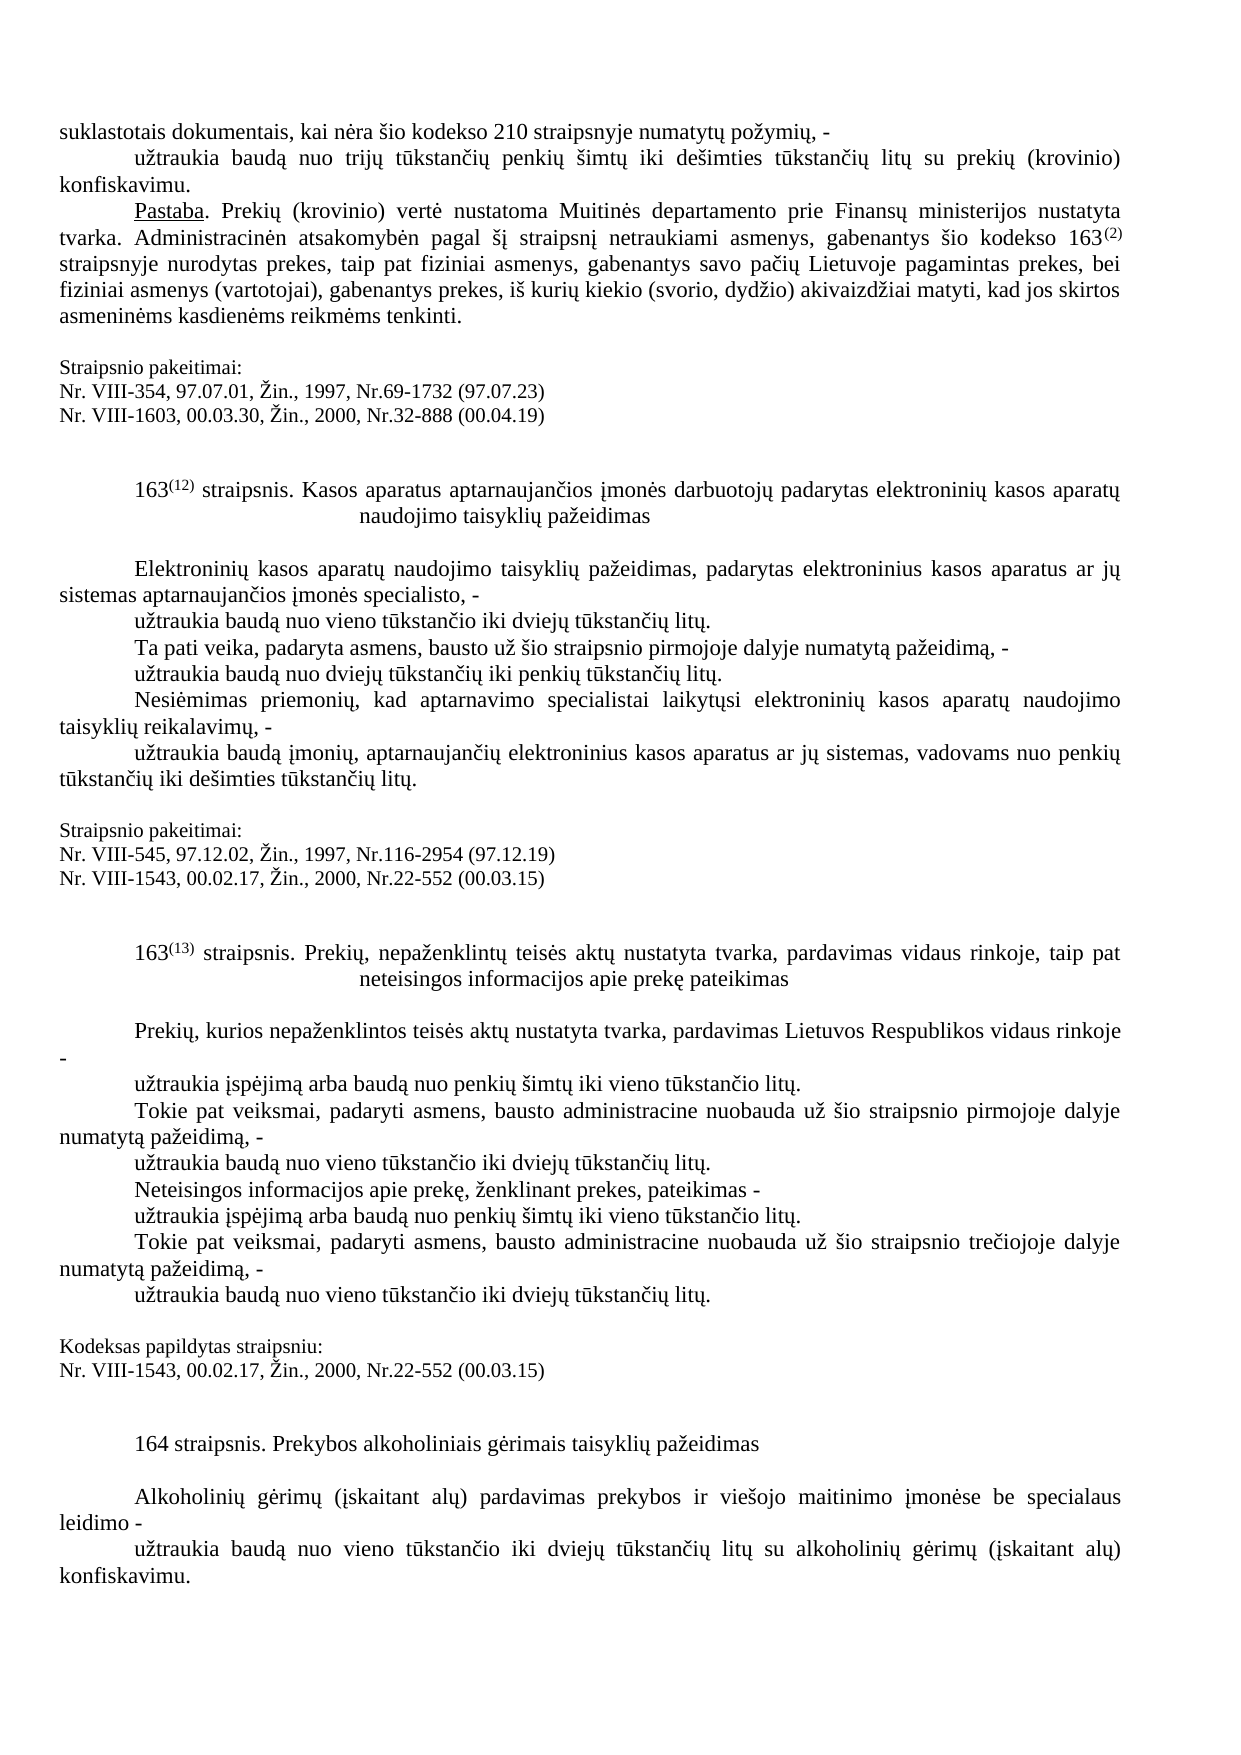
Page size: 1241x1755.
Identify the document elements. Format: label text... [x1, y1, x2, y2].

text Alkoholinių gėrimų (įskaitant alų) pardavimas prekybos ir viešojo maitinimo įmonėse be specialaus leidimo - [59, 1483, 1122, 1536]
text Prekių, kurios nepaženklintos teisės aktų nustatyta tvarka, pardavimas Lietuvos Respublikos vidaus rinkoje - [59, 1018, 1122, 1070]
text 164 straipsnis. Prekybos alkoholiniais gėrimais taisyklių pažeidimas [59, 1430, 1122, 1456]
text 163(13) straipsnis. Prekių, nepaženklintų teisės aktų nustatyta tvarka, pardavimas vidaus rinkoje, taip pat neteisingos informacijos apie prekę pateikimas [134, 938, 1122, 991]
text Straipsnio pakeitimai: [59, 355, 1122, 379]
text Nr. VIII-1543, 00.02.17, Žin., 2000, Nr.22-552 (00.03.15) [59, 866, 1122, 890]
text Elektroninių kasos aparatų naudojimo taisyklių pažeidimas, padarytas elektroninius kasos aparatus ar jų sistemas aptarnaujančios įmonės specialisto, - [59, 555, 1122, 607]
text Kodeksas papildytas straipsniu: [59, 1334, 1122, 1358]
text Tokie pat veiksmai, padaryti asmens, bausto administracine nuobauda už šio straipsnio pirmojoje dalyje numatytą pažeidimą, - [59, 1097, 1122, 1149]
text Nesiėmimas priemonių, kad aptarnavimo specialistai laikytųsi elektroninių kasos aparatų naudojimo taisyklių reikalavimų, - [59, 686, 1122, 739]
text Pastaba. Prekių (krovinio) vertė nustatoma Muitinės departamento prie Finansų ministerijos nustatyta tvarka. Administracinėn atsakomybėn pagal šį straipsnį netraukiami asmenys, gabenantys šio kodekso 163(2) straipsnyje nurodytas prekes, taip pat fiziniai asmenys, gabenantys savo pačių Lietuvoje pagamintas prekes, bei fiziniai asmenys (vartotojai), gabenantys prekes, iš kurių kiekio (svorio, dydžio) akivaizdžiai matyti, kad jos skirtos asmeninėms kasdienėms reikmėms tenkinti. [59, 197, 1122, 329]
text Nr. VIII-354, 97.07.01, Žin., 1997, Nr.69-1732 (97.07.23) [59, 379, 1122, 403]
text užtraukia baudą nuo vieno tūkstančio iki dviejų tūkstančių litų. [59, 607, 1122, 634]
text Nr. VIII-1603, 00.03.30, Žin., 2000, Nr.32-888 (00.04.19) [59, 403, 1122, 427]
text užtraukia įspėjimą arba baudą nuo penkių šimtų iki vieno tūkstančio litų. [59, 1202, 1122, 1228]
text Tokie pat veiksmai, padaryti asmens, bausto administracine nuobauda už šio straipsnio trečiojoje dalyje numatytą pažeidimą, - [59, 1228, 1122, 1281]
text užtraukia baudą nuo trijų tūkstančių penkių šimtų iki dešimties tūkstančių litų su prekių (krovinio) konfiskavimu. [59, 144, 1122, 197]
text Nr. VIII-545, 97.12.02, Žin., 1997, Nr.116-2954 (97.12.19) [59, 842, 1122, 866]
text užtraukia baudą nuo vieno tūkstančio iki dviejų tūkstančių litų su alkoholinių gėrimų (įskaitant alų) konfiskavimu. [59, 1536, 1122, 1588]
text užtraukia baudą nuo vieno tūkstančio iki dviejų tūkstančių litų. [59, 1149, 1122, 1176]
text užtraukia baudą įmonių, aptarnaujančių elektroninius kasos aparatus ar jų sistemas, vadovams nuo penkių tūkstančių iki dešimties tūkstančių litų. [59, 739, 1122, 792]
text Ta pati veika, padaryta asmens, bausto už šio straipsnio pirmojoje dalyje numatytą pažeidimą, - [59, 634, 1122, 660]
text užtraukia įspėjimą arba baudą nuo penkių šimtų iki vieno tūkstančio litų. [59, 1070, 1122, 1097]
text užtraukia baudą nuo vieno tūkstančio iki dviejų tūkstančių litų. [59, 1281, 1122, 1307]
text Straipsnio pakeitimai: [59, 818, 1122, 842]
text užtraukia baudą nuo dviejų tūkstančių iki penkių tūkstančių litų. [59, 660, 1122, 686]
text suklastotais dokumentais, kai nėra šio kodekso 210 straipsnyje numatytų požymių, - [59, 118, 1122, 144]
text Nr. VIII-1543, 00.02.17, Žin., 2000, Nr.22-552 (00.03.15) [59, 1358, 1122, 1382]
text 163(12) straipsnis. Kasos aparatus aptarnaujančios įmonės darbuotojų padarytas elektroninių kasos aparatų naudojimo taisyklių pažeidimas [134, 476, 1122, 528]
text Neteisingos informacijos apie prekę, ženklinant prekes, pateikimas - [59, 1176, 1122, 1202]
